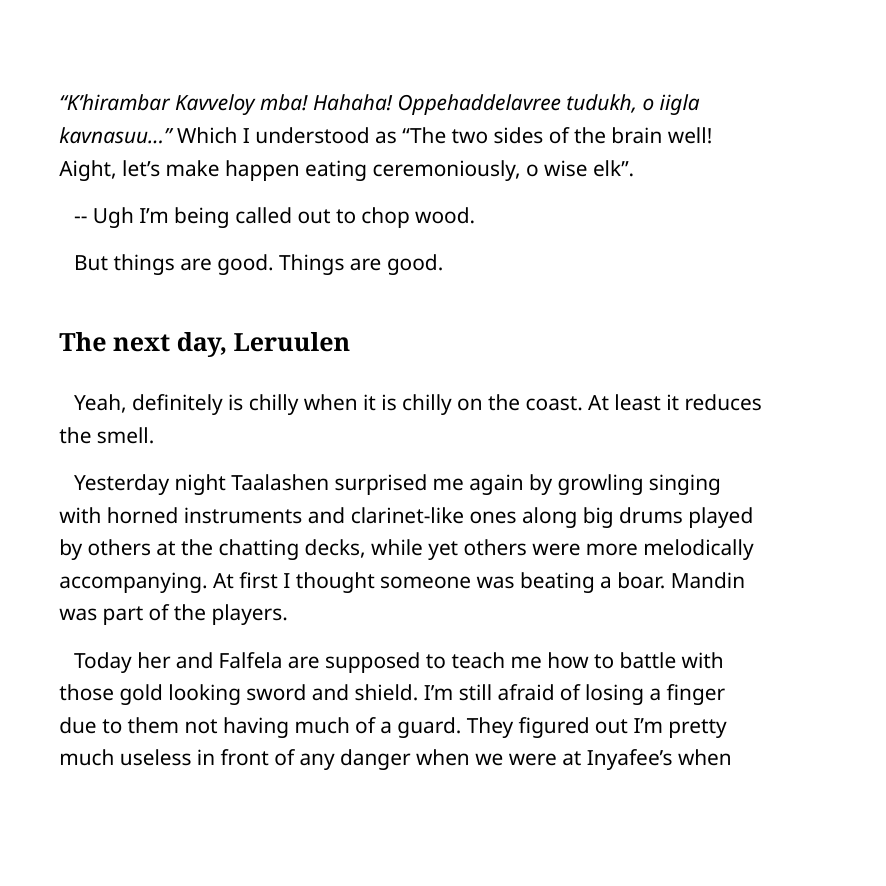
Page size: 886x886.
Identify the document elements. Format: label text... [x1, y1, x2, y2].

text Today her and Falfela are supposed to teach me how to battle with those gold looking sword and shield. I’m still afraid of losing a finger due to them not having much of a guard. They figured out I’m pretty much useless in front of any danger when we were at Inyafee’s when [59, 646, 768, 772]
text -- Ugh I’m being called out to chop wood. [59, 201, 768, 229]
text But things are good. Things are good. [59, 248, 768, 277]
text Yeah, definitely is chilly when it is chilly on the coast. At least it reduces the smell. [59, 388, 768, 449]
text Yesterday night Taalashen surprised me again by growling singing with horned instruments and clarinet-like ones along big drums played by others at the chatting decks, while yet others were more melodically accompanying. At first I thought someone was beating a boar. Mandin was part of the players. [59, 468, 768, 627]
text “K’hirambar Kavveloy mba! Hahaha! Oppehaddelavree tudukh, o iigla kavnasuu...” Which I understood as “The two sides of the brain well! Aight, let’s make happen eating ceremoniously, o wise elk”. [59, 88, 768, 182]
subtitle The next day, Leruulen [59, 325, 768, 359]
